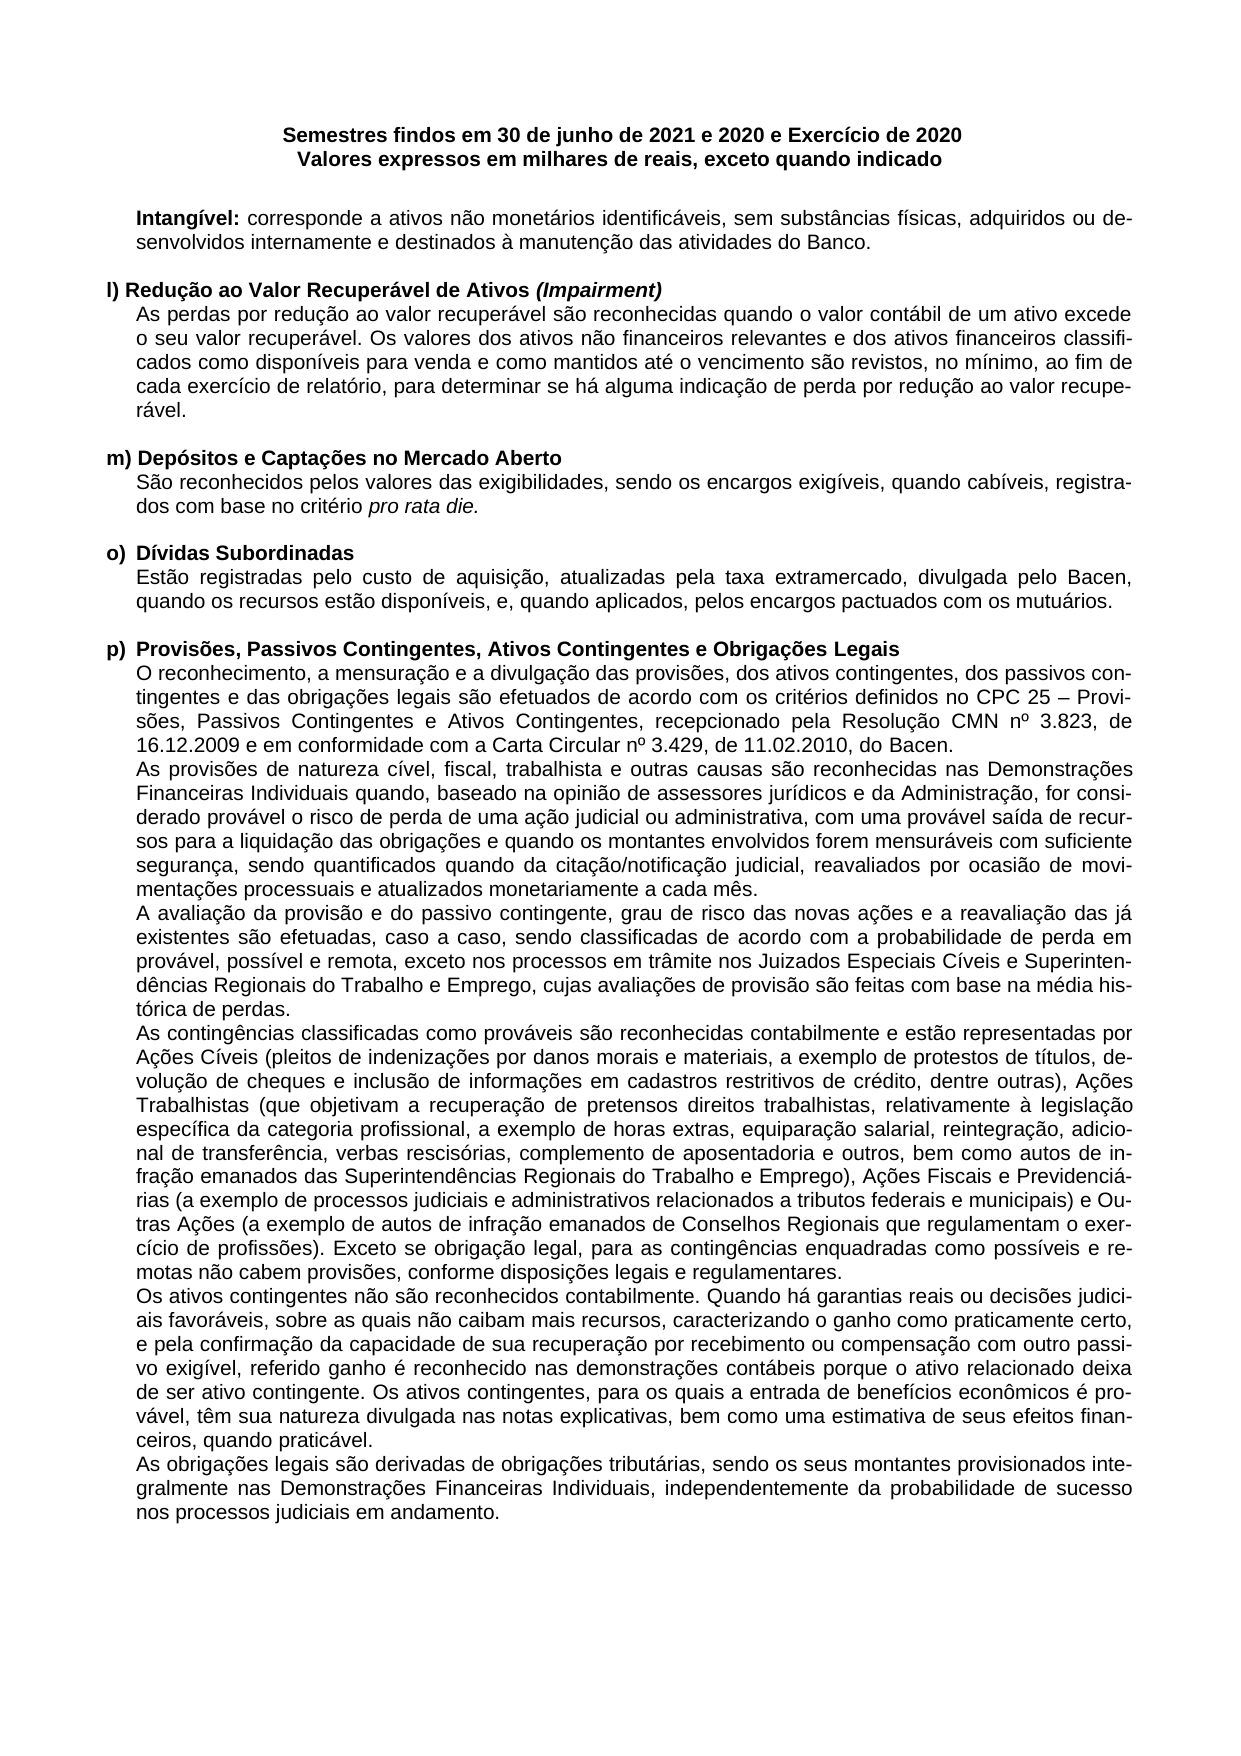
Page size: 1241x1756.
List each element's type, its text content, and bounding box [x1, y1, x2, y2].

text Semestres findos em 30 de junho de 2021 e 2020 e Exercício de 2020 Valores expressos em milhares de reais, exceto quando indicado [282, 123, 965, 171]
text Os ativos contingentes não são reconhecidos contabilmente. Quando há garantias reais ou decisões judici- ais favoráveis, sobre as quais não caibam mais recursos, caracterizando o ganho como praticamente certo, e pela confirmação da capacidade de sua recuperação por recebimento ou compensação com outro passi- vo exigível, referido ganho é reconhecido nas demonstrações contábeis porque o ativo relacionado deixa de ser ativo contingente. Os ativos contingentes, para os quais a entrada de benefícios econômicos é pro- vável, têm sua natureza divulgada nas notas explicativas, bem como uma estimativa de seus efeitos finan- ceiros, quando praticável. [136, 1284, 1134, 1452]
text O reconhecimento, a mensuração e a divulgação das provisões, dos ativos contingentes, dos passivos con- tingentes e das obrigações legais são efetuados de acordo com os critérios definidos no CPC 25 – Provi- sões, Passivos Contingentes e Ativos Contingentes, recepcionado pela Resolução CMN nº 3.823, de 16.12.2009 e em conformidade com a Carta Circular nº 3.429, de 11.02.2010, do Bacen. [136, 661, 1134, 757]
text As provisões de natureza cível, fiscal, trabalhista e outras causas são reconhecidas nas Demonstrações Financeiras Individuais quando, baseado na opinião de assessores jurídicos e da Administração, for consi- derado provável o risco de perda de uma ação judicial ou administrativa, com uma provável saída de recur- sos para a liquidação das obrigações e quando os montantes envolvidos forem mensuráveis com suficiente segurança, sendo quantificados quando da citação/notificação judicial, reavaliados por ocasião de movi- mentações processuais e atualizados monetariamente a cada mês. [136, 757, 1134, 901]
text Estão registradas pelo custo de aquisição, atualizadas pela taxa extramercado, divulgada pelo Bacen, quando os recursos estão disponíveis, e, quando aplicados, pelos encargos pactuados com os mutuários. [136, 565, 1134, 613]
list Dívidas Subordinadas [106, 541, 1213, 565]
text As contingências classificadas como prováveis são reconhecidas contabilmente e estão representadas por Ações Cíveis (pleitos de indenizações por danos morais e materiais, a exemplo de protestos de títulos, de- volução de cheques e inclusão de informações em cadastros restritivos de crédito, dentre outras), Ações Trabalhistas (que objetivam a recuperação de pretensos direitos trabalhistas, relativamente à legislação específica da categoria profissional, a exemplo de horas extras, equiparação salarial, reintegração, adicio- nal de transferência, verbas rescisórias, complemento de aposentadoria e outros, bem como autos de in- fração emanados das Superintendências Regionais do Trabalho e Emprego), Ações Fiscais e Previdenciá- rias (a exemplo de processos judiciais e administrativos relacionados a tributos federais e municipais) e Ou- tras Ações (a exemplo de autos de infração emanados de Conselhos Regionais que regulamentam o exer- cício de profissões). Exceto se obrigação legal, para as contingências enquadradas como possíveis e re- motas não cabem provisões, conforme disposições legais e regulamentares. [136, 1021, 1134, 1284]
list Depósitos e Captações no Mercado Aberto [106, 445, 1213, 469]
text Intangível: corresponde a ativos não monetários identificáveis, sem substâncias físicas, adquiridos ou de- senvolvidos internamente e destinados à manutenção das atividades do Banco. [136, 206, 1134, 254]
text As perdas por redução ao valor recuperável são reconhecidas quando o valor contábil de um ativo excede o seu valor recuperável. Os valores dos ativos não financeiros relevantes e dos ativos financeiros classifi- cados como disponíveis para venda e como mantidos até o vencimento são revistos, no mínimo, ao fim de cada exercício de relatório, para determinar se há alguma indicação de perda por redução ao valor recupe- rável. [136, 302, 1134, 421]
text As obrigações legais são derivadas de obrigações tributárias, sendo os seus montantes provisionados inte- gralmente nas Demonstrações Financeiras Individuais, independentemente da probabilidade de sucesso nos processos judiciais em andamento. [136, 1452, 1134, 1524]
list Redução ao Valor Recuperável de Ativos (Impairment) [106, 278, 1213, 302]
list Provisões, Passivos Contingentes, Ativos Contingentes e Obrigações Legais [106, 637, 1213, 661]
text A avaliação da provisão e do passivo contingente, grau de risco das novas ações e a reavaliação das já existentes são efetuadas, caso a caso, sendo classificadas de acordo com a probabilidade de perda em provável, possível e remota, exceto nos processos em trâmite nos Juizados Especiais Cíveis e Superinten- dências Regionais do Trabalho e Emprego, cujas avaliações de provisão são feitas com base na média his- tórica de perdas. [136, 901, 1134, 1021]
text São reconhecidos pelos valores das exigibilidades, sendo os encargos exigíveis, quando cabíveis, registra- dos com base no critério pro rata die. [136, 469, 1134, 517]
